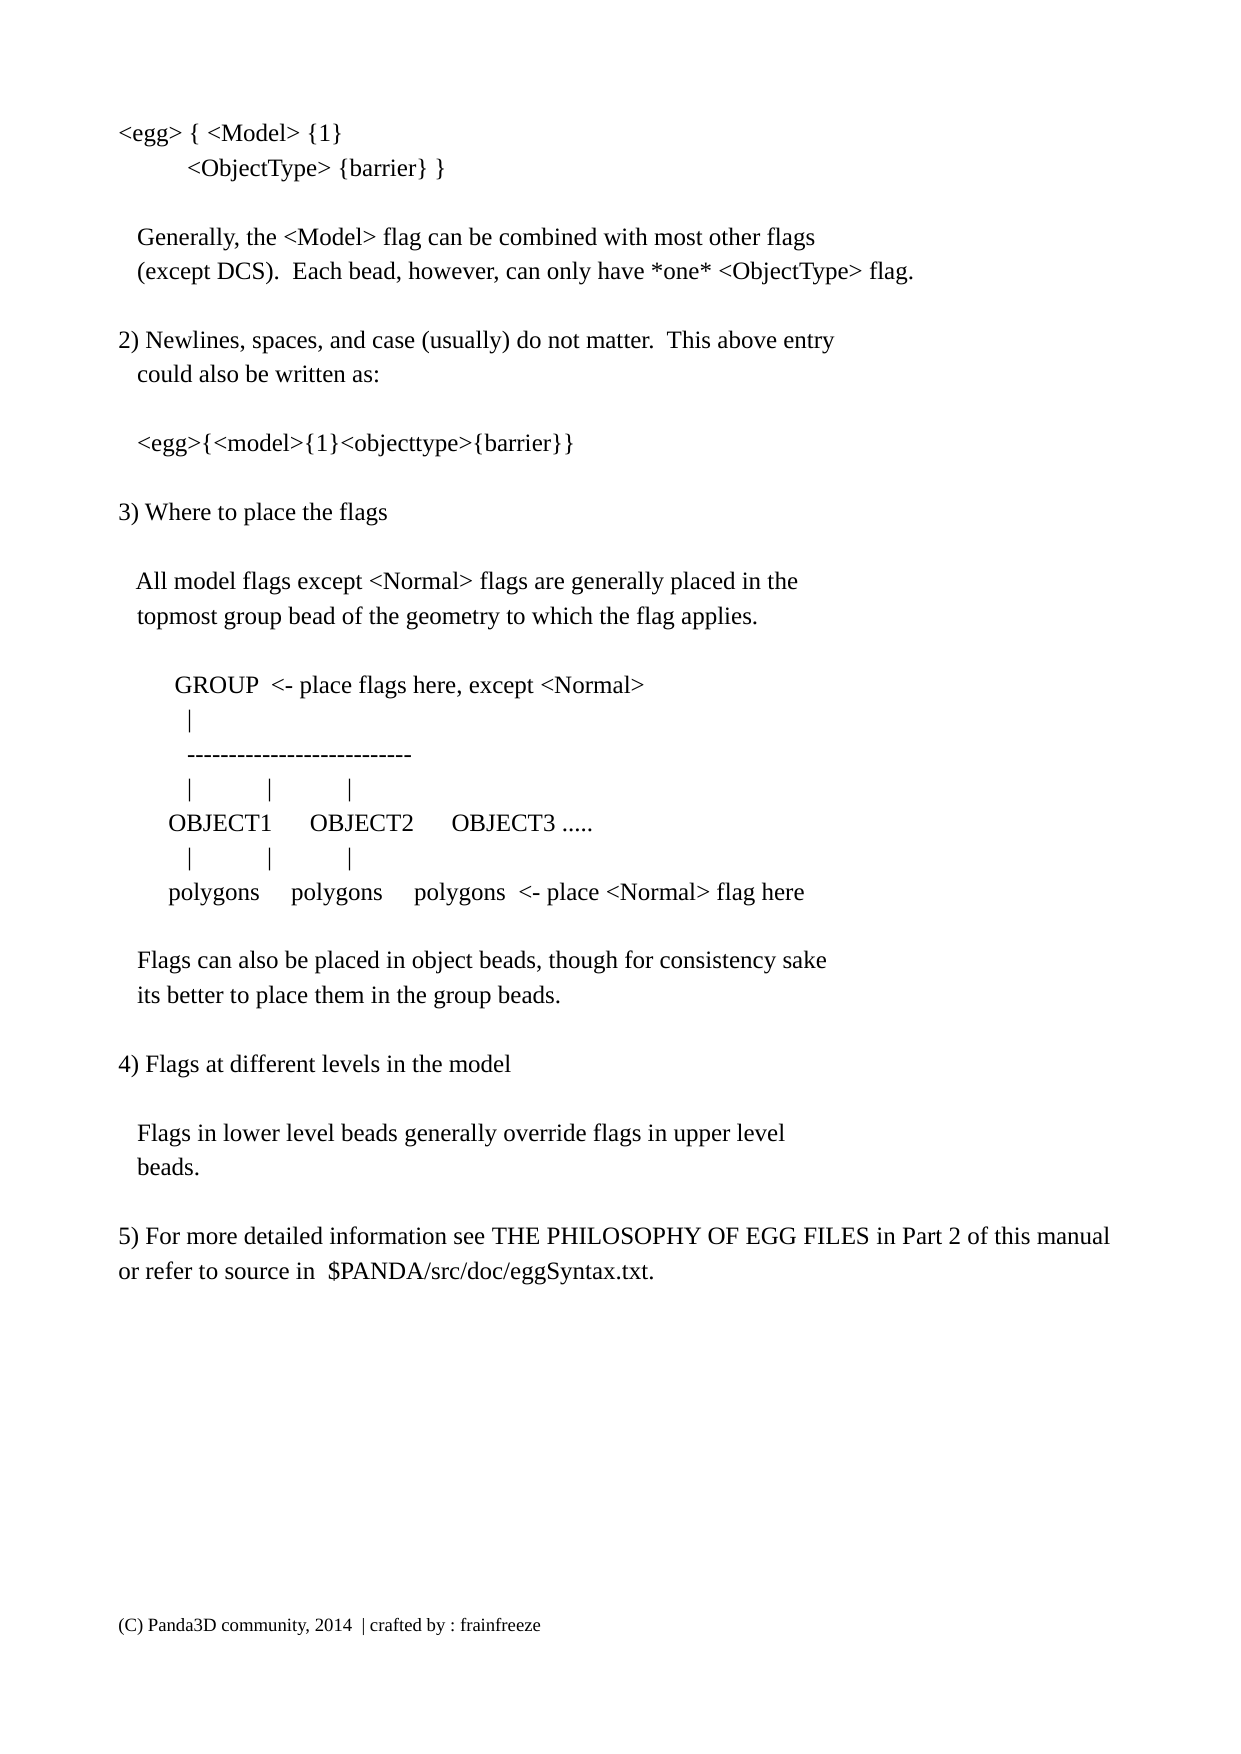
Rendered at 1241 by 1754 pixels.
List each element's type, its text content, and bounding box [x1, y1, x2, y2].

text <egg> { <Model> {1} [118, 118, 1122, 147]
text topmost group bead of the geometry to which the flag applies. [118, 601, 1122, 629]
text its better to place them in the group beads. [118, 980, 1122, 1009]
text 3) Where to place the flags [118, 497, 1122, 526]
text | | | [118, 842, 1122, 871]
text beads. [118, 1152, 1122, 1181]
text Generally, the <Model> flag can be combined with most other flags [118, 222, 1122, 250]
text 2) Newlines, spaces, and case (usually) do not matter. This above entry [118, 325, 1122, 354]
text <egg>{<model>{1}<objecttype>{barrier}} [118, 428, 1122, 457]
text All model flags except <Normal> flags are generally placed in the [118, 566, 1122, 595]
text 5) For more detailed information see THE PHILOSOPHY OF EGG FILES in Part 2 of this manual or refer to source in $PANDA/src/doc/eggSyntax.txt. [118, 1221, 1122, 1285]
text OBJECT1 OBJECT2 OBJECT3 ..... [118, 808, 1122, 836]
text polygons polygons polygons <- place <Normal> flag here [118, 877, 1122, 905]
text --------------------------- [118, 739, 1122, 767]
text (except DCS). Each bead, however, can only have *one* <ObjectType> flag. [118, 256, 1122, 285]
text | [118, 704, 1122, 733]
text <ObjectType> {barrier} } [118, 153, 1122, 181]
text Flags in lower level beads generally override flags in upper level [118, 1118, 1122, 1147]
text GROUP <- place flags here, except <Normal> [118, 670, 1122, 698]
text Flags can also be placed in object beads, though for consistency sake [118, 946, 1122, 974]
text could also be written as: [118, 359, 1122, 388]
text 4) Flags at different levels in the model [118, 1049, 1122, 1078]
text | | | [118, 773, 1122, 802]
